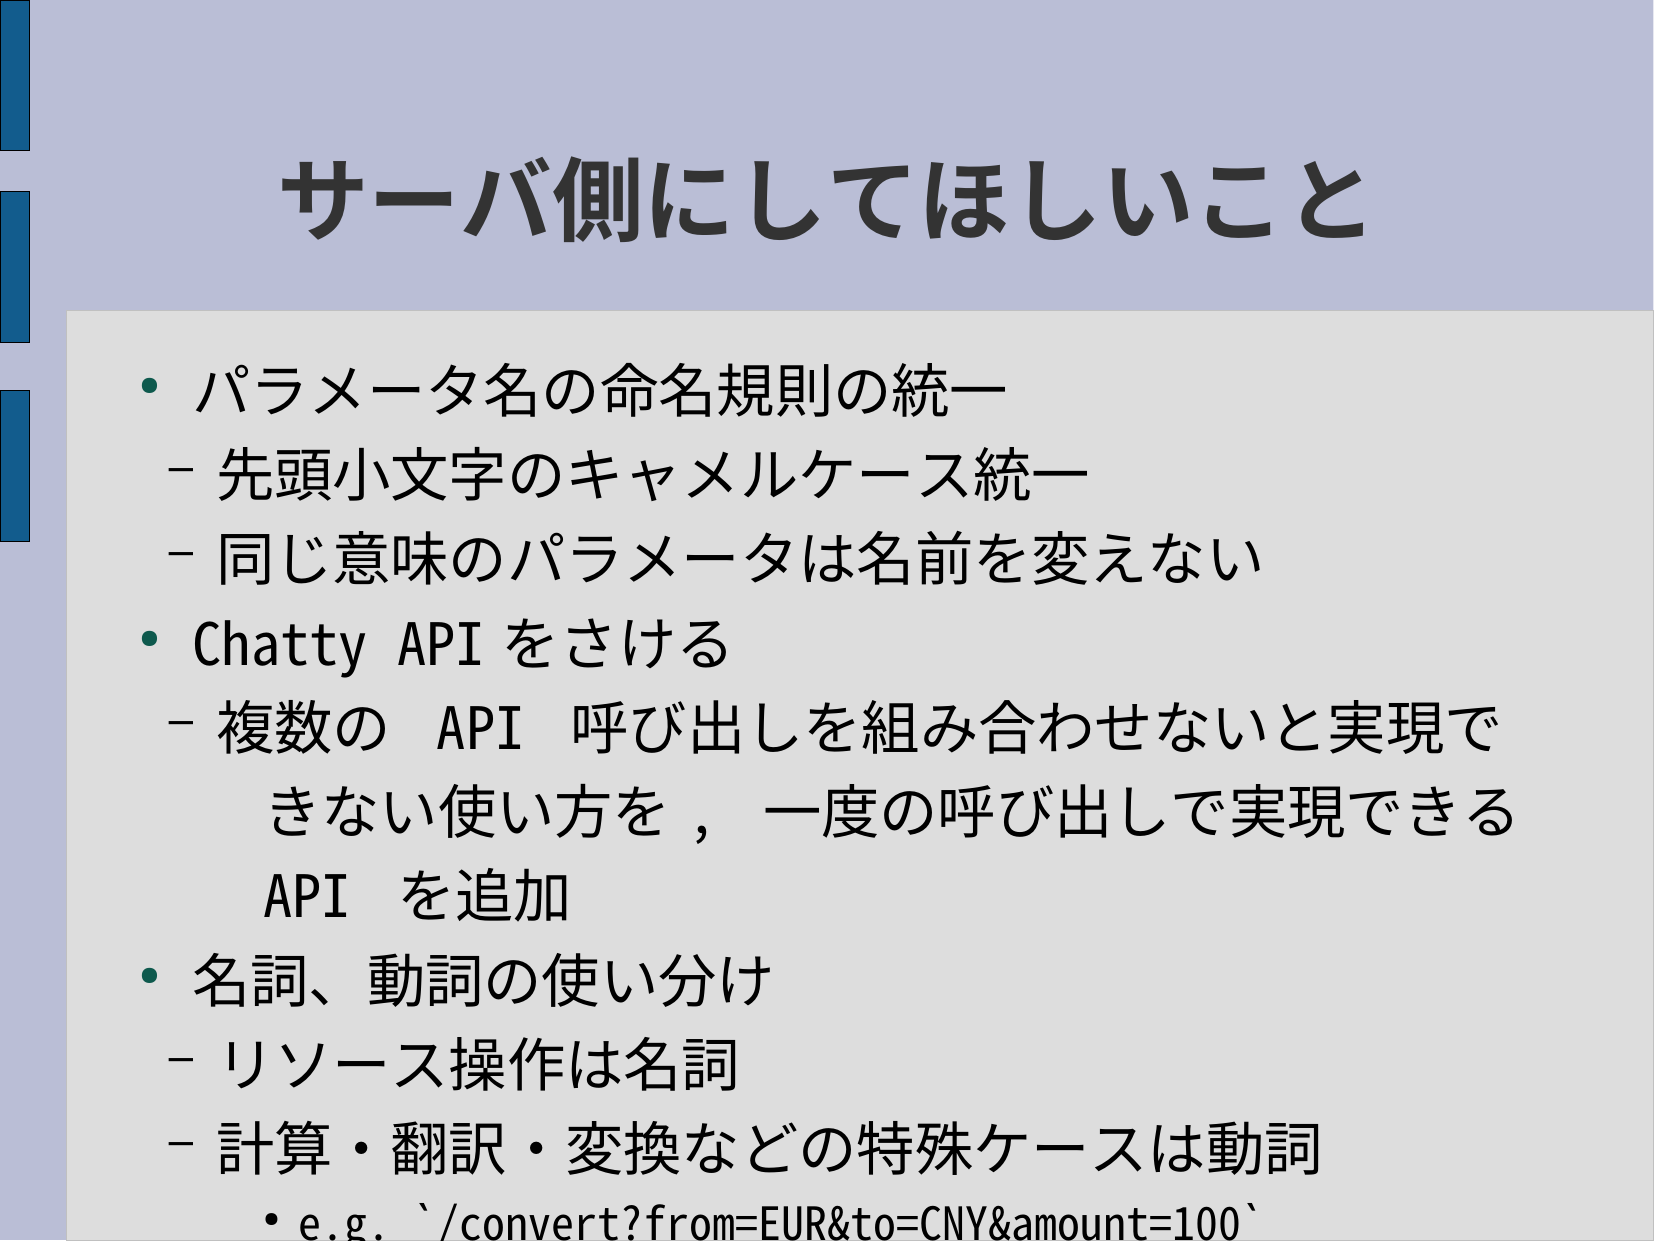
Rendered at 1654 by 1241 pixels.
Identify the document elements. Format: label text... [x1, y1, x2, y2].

list パラメータ名の命名規則の統一 先頭小文字のキャメルケース統一 同じ意味のパラメータは名前を変えない Chatty APIをさける 複数の API 呼び出しを組み合わせないと実現できない使い方を, 一度の呼び出しで実現できる API を追加 名詞、動詞の使い分け リソース操作は名詞 計算・翻訳・変換などの特殊ケースは動詞 e.g. `/convert?from=EUR&to=CNY&amount=100` [121, 344, 1534, 1187]
title サーバ側にしてほしいこと [121, 91, 1534, 299]
